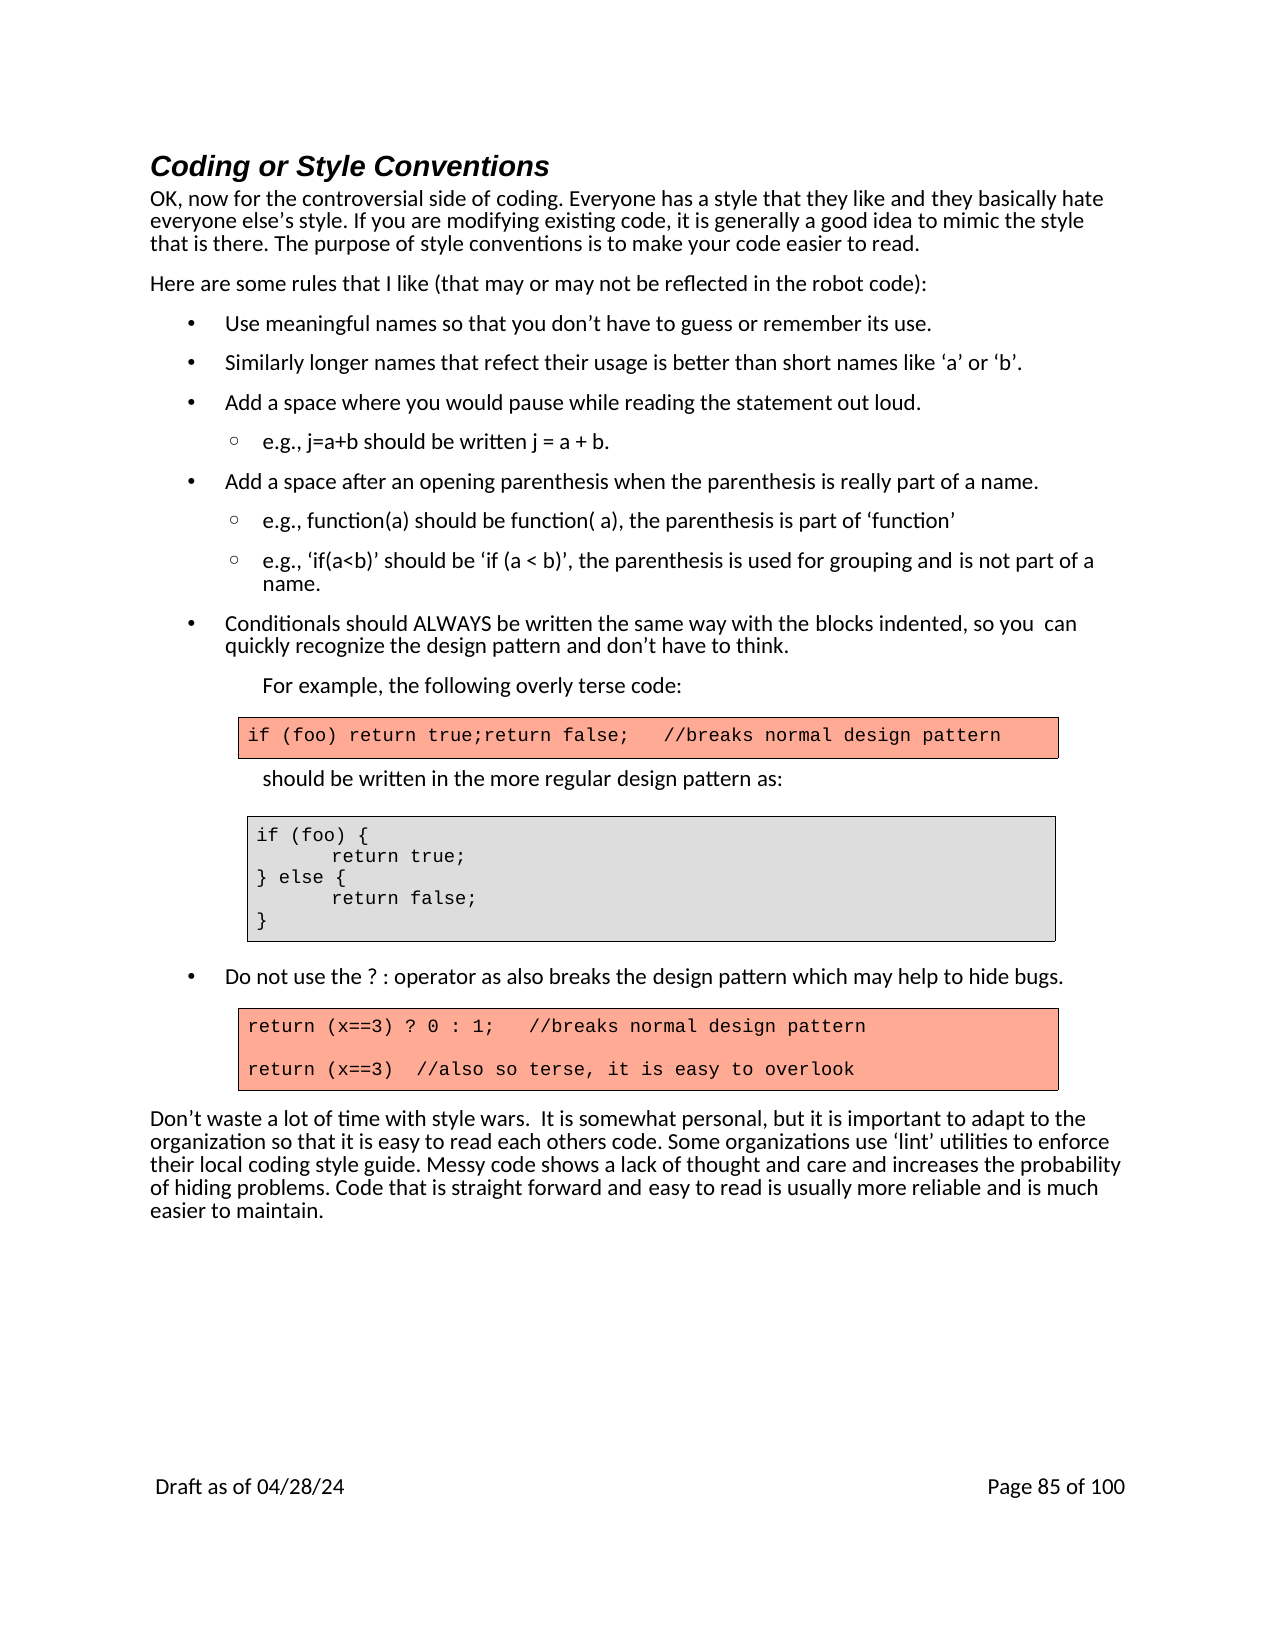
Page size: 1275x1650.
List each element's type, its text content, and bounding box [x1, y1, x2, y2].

list Add a space where you would pause while reading the statement out loud. [187, 393, 1125, 416]
list Do not use the ? : operator as also breaks the design pattern which may help to hide bugs. [187, 967, 1125, 990]
list Similarly longer names that refect their usage is better than short names like ‘a’ or ‘b’. [187, 353, 1125, 376]
list should be written in the more regular design pattern as: [225, 733, 1125, 792]
list return (x==3) //also so terse, it is easy to overlook [247, 1060, 1049, 1081]
text OK, now for the controversial side of coding. Everyone has a style that they like and they basically hate everyone else’s style. If you are modifying existing code, it is generally a good idea to mimic the style that is there. The purpose of style conventions is to make your code easier to read. [150, 189, 1125, 258]
text return false; [256, 889, 1046, 910]
text if (foo) { [256, 825, 1046, 847]
list return (x==3) ? 0 : 1; //breaks normal design pattern [247, 1017, 1049, 1038]
subtitle Coding or Style Conventions [150, 150, 1125, 183]
list Conditionals should ALWAYS be written the same way with the blocks indented, so you can quickly recognize the design pattern and don’t have to think. [187, 614, 1125, 660]
list For example, the following overly terse code: [225, 676, 1125, 699]
list Add a space after an opening parenthesis when the parenthesis is really part of a name. [187, 472, 1125, 495]
text return true; [256, 847, 1046, 868]
text if (foo) return true;return false; //breaks normal design pattern [247, 726, 1049, 747]
list e.g., function(a) should be function( a), the parenthesis is part of ‘function’ [225, 512, 1125, 535]
text } else { [256, 868, 1046, 889]
list e.g., j=a+b should be written j = a + b. [225, 433, 1125, 456]
list Use meaningful names so that you don’t have to guess or remember its use. [187, 314, 1125, 337]
list e.g., ‘if(a<b)’ should be ‘if (a < b)’, the parenthesis is used for grouping and is not part of a name. [225, 551, 1125, 597]
text Don’t waste a lot of time with style wars. It is somewhat personal, but it is important to adapt to the organization so that it is easy to read each others code. Some organizations use ‘lint’ utilities to enforce their local coding style guide. Messy code shows a lack of thought and care and increases the probability of hiding problems. Code that is straight forward and easy to read is usually more reliable and is much easier to maintain. [150, 1109, 1125, 1224]
text } [256, 910, 1046, 932]
text Here are some rules that I like (that may or may not be reflected in the robot code): [150, 274, 1125, 297]
